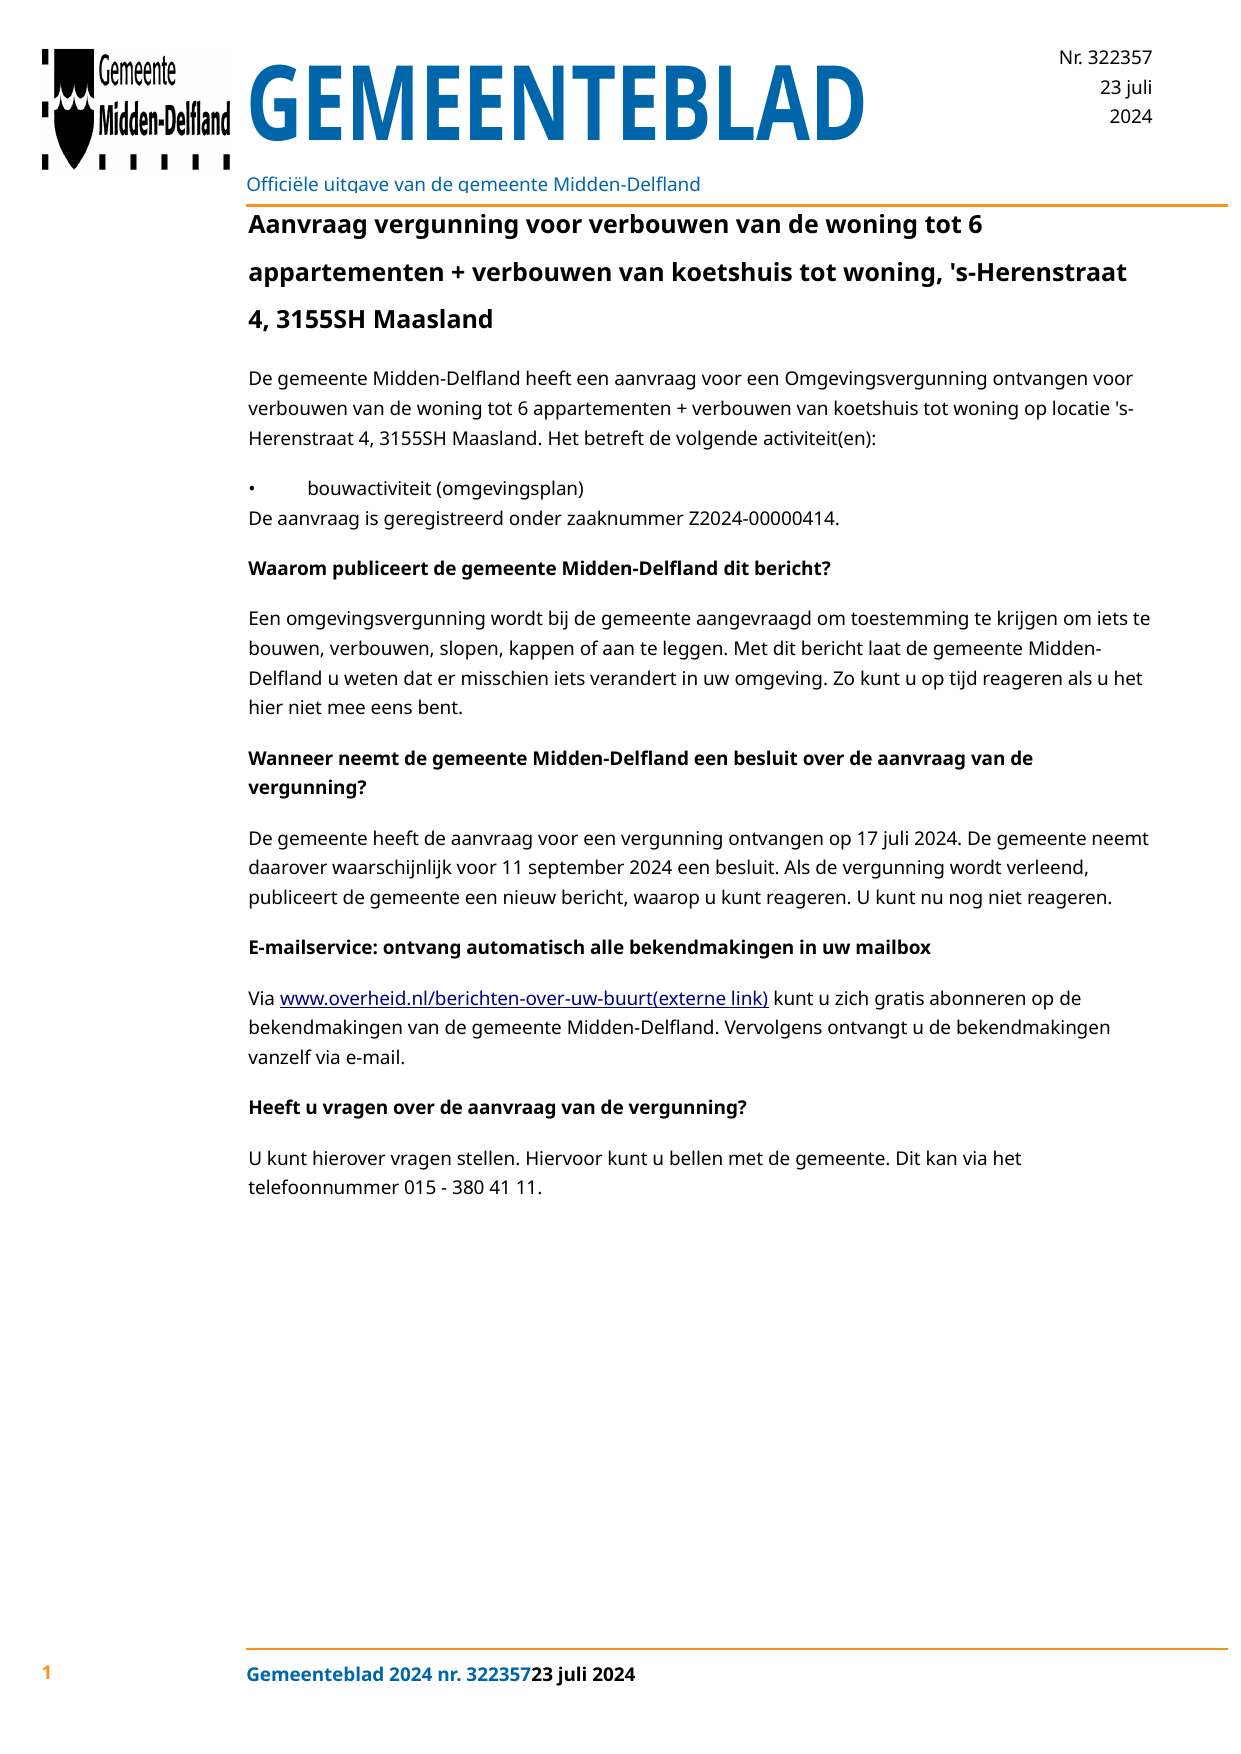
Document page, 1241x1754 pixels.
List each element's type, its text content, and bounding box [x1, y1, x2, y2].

text Heeft u vragen over de aanvraag van de vergunning? [248, 1094, 1152, 1120]
text E-mailservice: ontvang automatisch alle bekendmakingen in uw mailbox [248, 934, 1152, 960]
text Via www.overheid.nl/berichten-over-uw-buurt(externe link) kunt u zich gratis abonneren op de bekendmakingen van de gemeente Midden-Delfland. Vervolgens ontvangt u de bekendmakingen vanzelf via e-mail. [248, 985, 1152, 1069]
text Aanvraag vergunning voor verbouwen van de woning tot 6 appartementen + verbouwen van koetshuis tot woning, 's-Herenstraat 4, 3155SH Maasland [248, 207, 1152, 336]
text De aanvraag is geregistreerd onder zaaknummer Z2024-00000414. [248, 505, 1152, 530]
text De gemeente Midden-Delfland heeft een aanvraag voor een Omgevingsvergunning ontvangen voor verbouwen van de woning tot 6 appartementen + verbouwen van koetshuis tot woning op locatie 's-Herenstraat 4, 3155SH Maasland. Het betreft de volgende activiteit(en): [248, 366, 1152, 450]
text Waarom publiceert de gemeente Midden-Delfland dit bericht? [248, 555, 1152, 581]
text U kunt hierover vragen stellen. Hiervoor kunt u bellen met de gemeente. Dit kan via het telefoonnummer 015 - 380 41 11. [248, 1145, 1152, 1200]
text De gemeente heeft de aanvraag voor een vergunning ontvangen op 17 juli 2024. De gemeente neemt daarover waarschijnlijk voor 11 september 2024 een besluit. Als de vergunning wordt verleend, publiceert de gemeente een nieuw bericht, waarop u kunt reageren. U kunt nu nog niet reageren. [248, 825, 1152, 909]
list bouwactiviteit (omgevingsplan) [248, 475, 1152, 501]
text Wanneer neemt de gemeente Midden-Delfland een besluit over de aanvraag van de vergunning? [248, 745, 1152, 800]
text Een omgevingsvergunning wordt bij de gemeente aangevraagd om toestemming te krijgen om iets te bouwen, verbouwen, slopen, kappen of aan te leggen. Met dit bericht laat de gemeente Midden-Delfland u weten dat er misschien iets verandert in uw omgeving. Zo kunt u op tijd reageren als u het hier niet mee eens bent. [248, 606, 1152, 720]
picture [41, 47, 231, 172]
